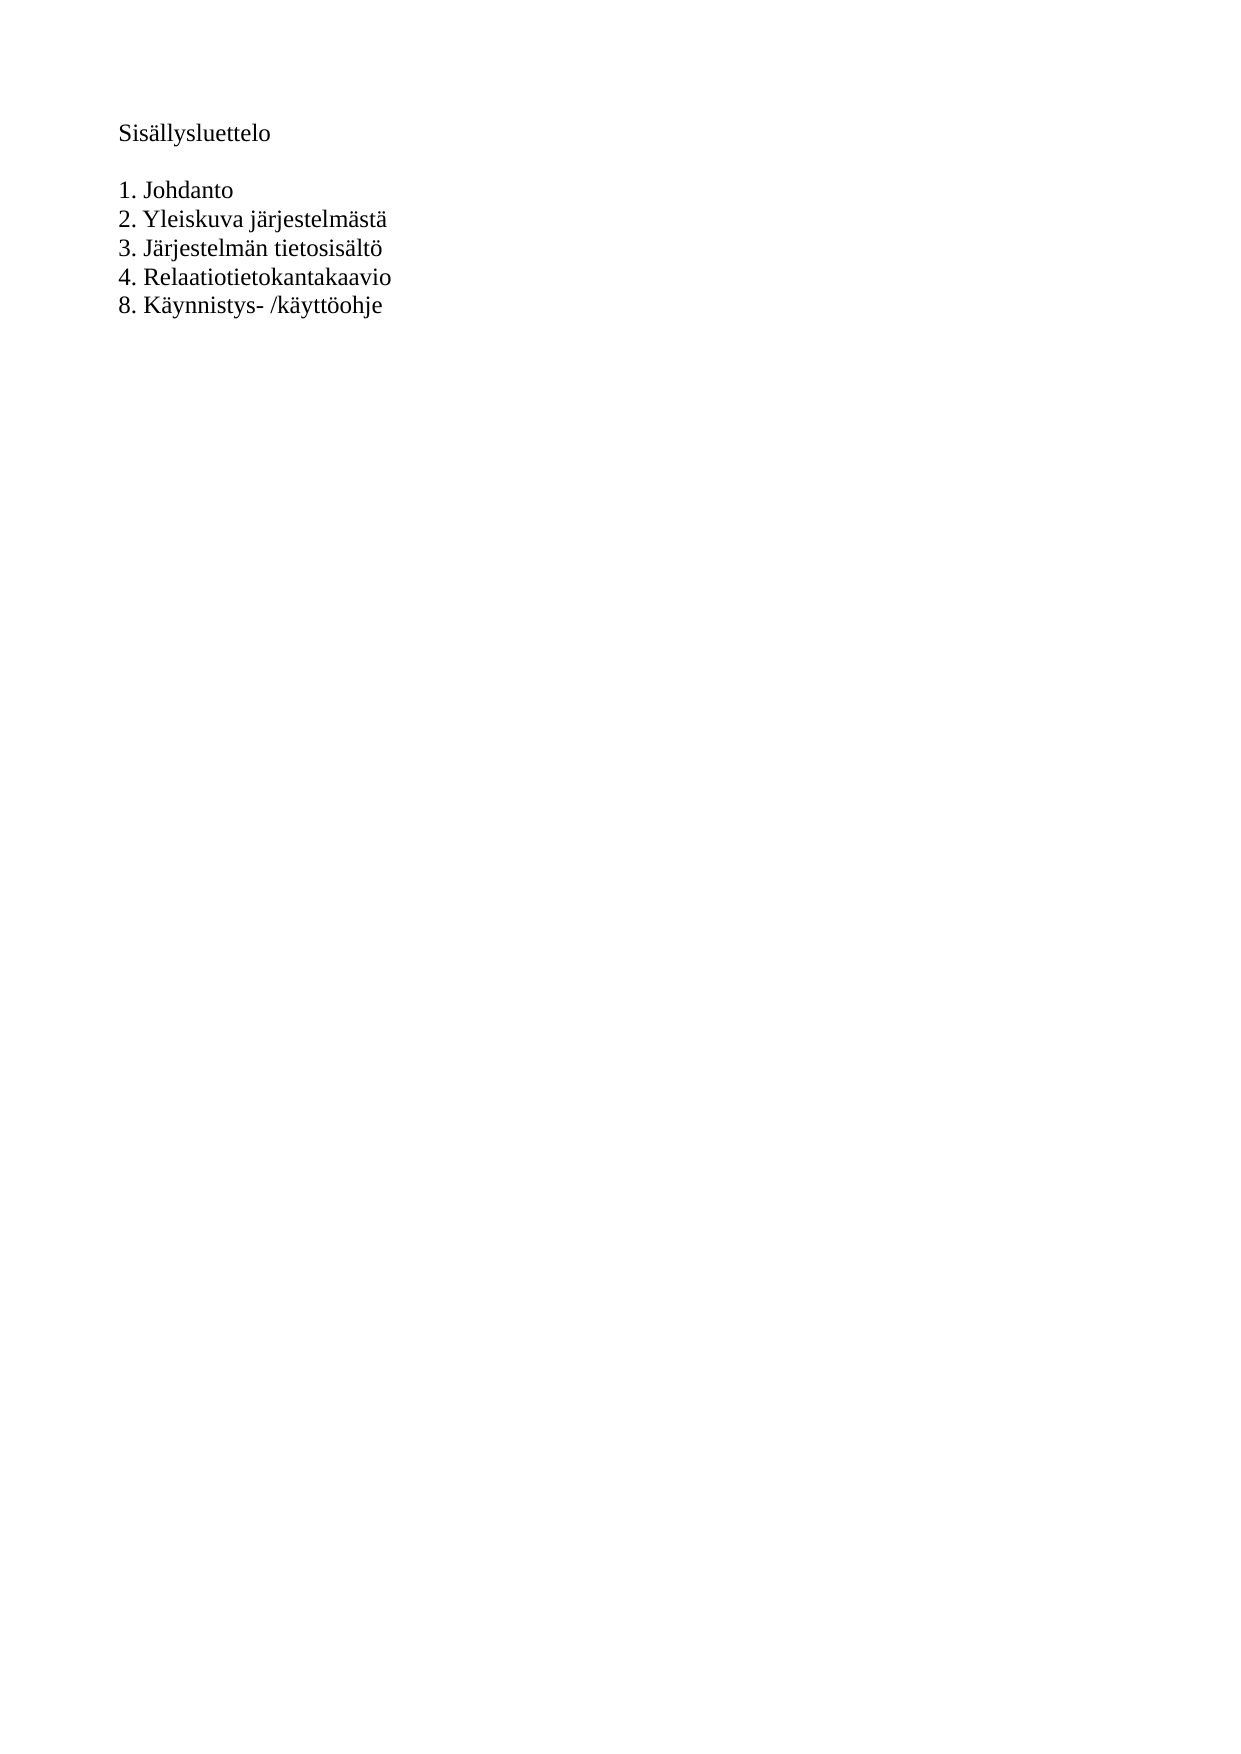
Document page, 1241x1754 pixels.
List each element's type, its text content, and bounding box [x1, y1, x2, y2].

text 2. Yleiskuva järjestelmästä [118, 204, 1122, 233]
text 1. Johdanto [118, 176, 1122, 204]
text Sisällysluettelo [118, 118, 1122, 147]
text 4. Relaatiotietokantakaavio [118, 262, 1122, 291]
text 8. Käynnistys- /käyttöohje [118, 291, 1122, 319]
text 3. Järjestelmän tietosisältö [118, 233, 1122, 262]
